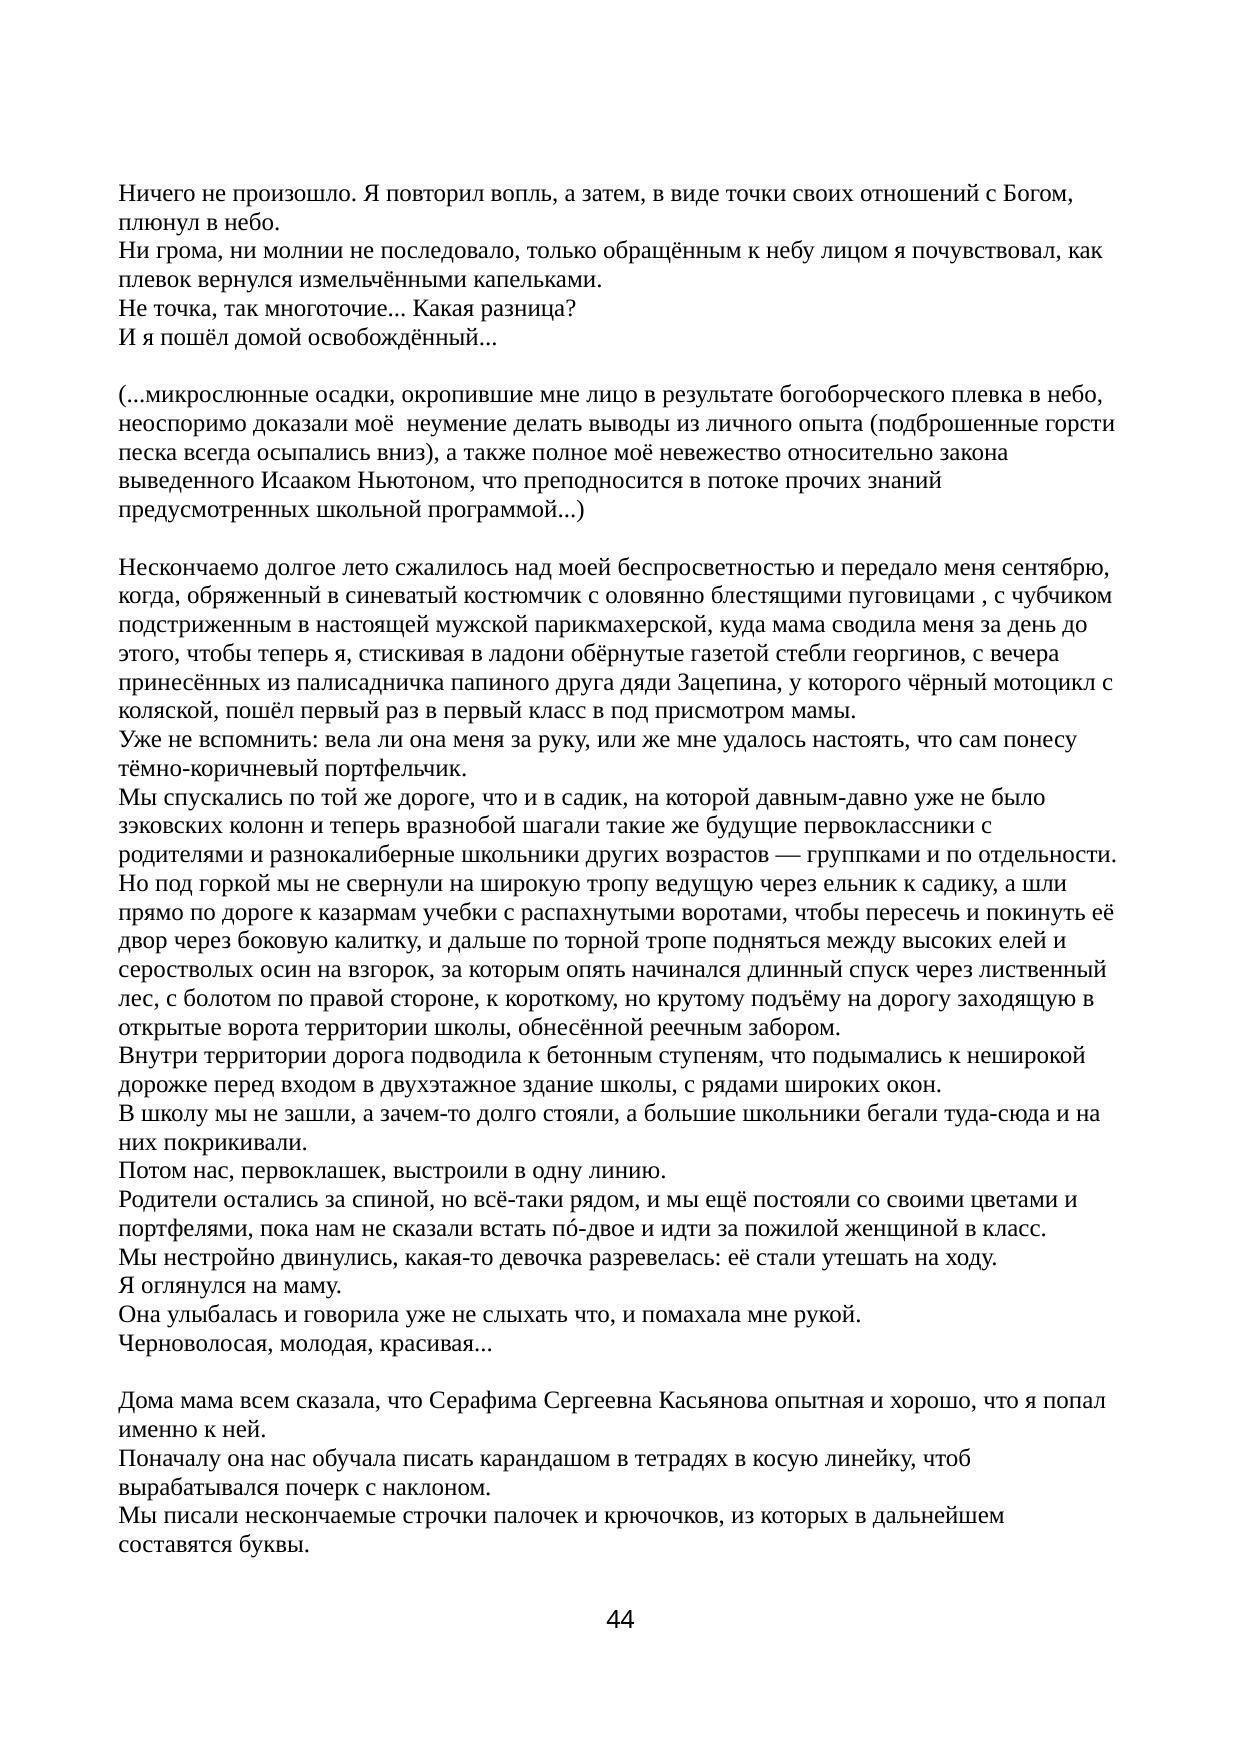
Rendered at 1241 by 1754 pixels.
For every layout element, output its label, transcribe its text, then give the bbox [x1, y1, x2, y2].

text Мы писали нескончаемые строчки палочек и крючочков, из которых в дальнейшем составятся буквы. [118, 1501, 1122, 1558]
text Ничего не произошло. Я повторил вопль, а затем, в виде точки своих отношений с Богом, плюнул в небо. [118, 178, 1122, 236]
text В школу мы не зашли, а зачем-то долго стояли, а большие школьники бегали туда-сюда и на них покрикивали. [118, 1098, 1122, 1156]
text Я оглянулся на маму. [118, 1271, 1122, 1299]
text Нескончаемо долгое лето сжалилось над моей беспросветностью и передало меня сентябрю, когда, обряженный в синеватый костюмчик с оловянно блестящими пуговицами , с чубчиком подстриженным в настоящей мужской парикмахерской, куда мама сводила меня за день до этого, чтобы теперь я, стискивая в ладони обёрнутые газетой стебли георгинов, с вечера принесённых из палисадничка папиного друга дяди Зацепина, у которого чёрный мотоцикл с коляской, пошёл первый раз в первый класс в под присмотром мамы. [118, 552, 1122, 724]
text Она улыбалась и говорила уже не слыхать что, и помахала мне рукой. [118, 1299, 1122, 1328]
text Мы спускались по той же дороге, что и в садик, на которой давным-давно уже не было зэковских колонн и теперь вразнобой шагали такие же будущие первоклассники с родителями и разнокалиберные школьники других возрастов — группками и по отдельности. [118, 782, 1122, 868]
text Поначалу она нас обучала писать карандашом в тетрадях в косую линейку, чтоб вырабатывался почерк с наклоном. [118, 1443, 1122, 1501]
text Черноволосая, молодая, красивая... [118, 1328, 1122, 1357]
text Родители остались за спиной, но всё-таки рядом, и мы ещё постояли со своими цветами и портфелями, пока нам не сказали встать пó-двое и идти за пожилой женщиной в класс. [118, 1184, 1122, 1242]
text Ни грома, ни молнии не последовало, только обращённым к небу лицом я почувствовал, как плевок вернулся измельчёнными капельками. [118, 236, 1122, 293]
text Мы нестройно двинулись, какая-то девочка разревелась: её стали утешать на ходу. [118, 1242, 1122, 1271]
text Но под горкой мы не свернули на широкую тропу ведущую через ельник к садику, а шли прямо по дороге к казармам учебки с распахнутыми воротами, чтобы пересечь и покинуть её двор через боковую калитку, и дальше по торной тропе подняться между высоких елей и серостволых осин на взгорок, за которым опять начинался длинный спуск через лиственный лес, с болотом по правой стороне, к короткому, но крутому подъёму на дорогу заходящую в открытые ворота территории школы, обнесённой реечным забором. [118, 868, 1122, 1041]
text Внутри территории дорога подводила к бетонным ступеням, что подымались к неширокой дорожке перед входом в двухэтажное здание школы, с рядами широких окон. [118, 1041, 1122, 1098]
text Потом нас, первоклашек, выстроили в одну линию. [118, 1156, 1122, 1184]
text Уже не вспомнить: вела ли она меня за руку, или же мне удалось настоять, что сам понесу тёмно-коричневый портфельчик. [118, 724, 1122, 782]
text (...микрослюнные осадки, окропившие мне лицо в результате богоборческого плевка в небо, неоспоримо доказали моё неумение делать выводы из личного опыта (подброшенные горсти песка всегда осыпались вниз), а также полное моё невежество относительно закона выведенного Исааком Ньютоном, что преподносится в потоке прочих знаний предусмотренных школьной программой...) [118, 379, 1122, 523]
text Дома мама всем сказала, что Серафима Сергеевна Касьянова опытная и хорошо, что я попал именно к ней. [118, 1386, 1122, 1443]
text Не точка, так многоточие... Какая разница? [118, 293, 1122, 322]
text И я пошёл домой освобождённый... [118, 322, 1122, 351]
